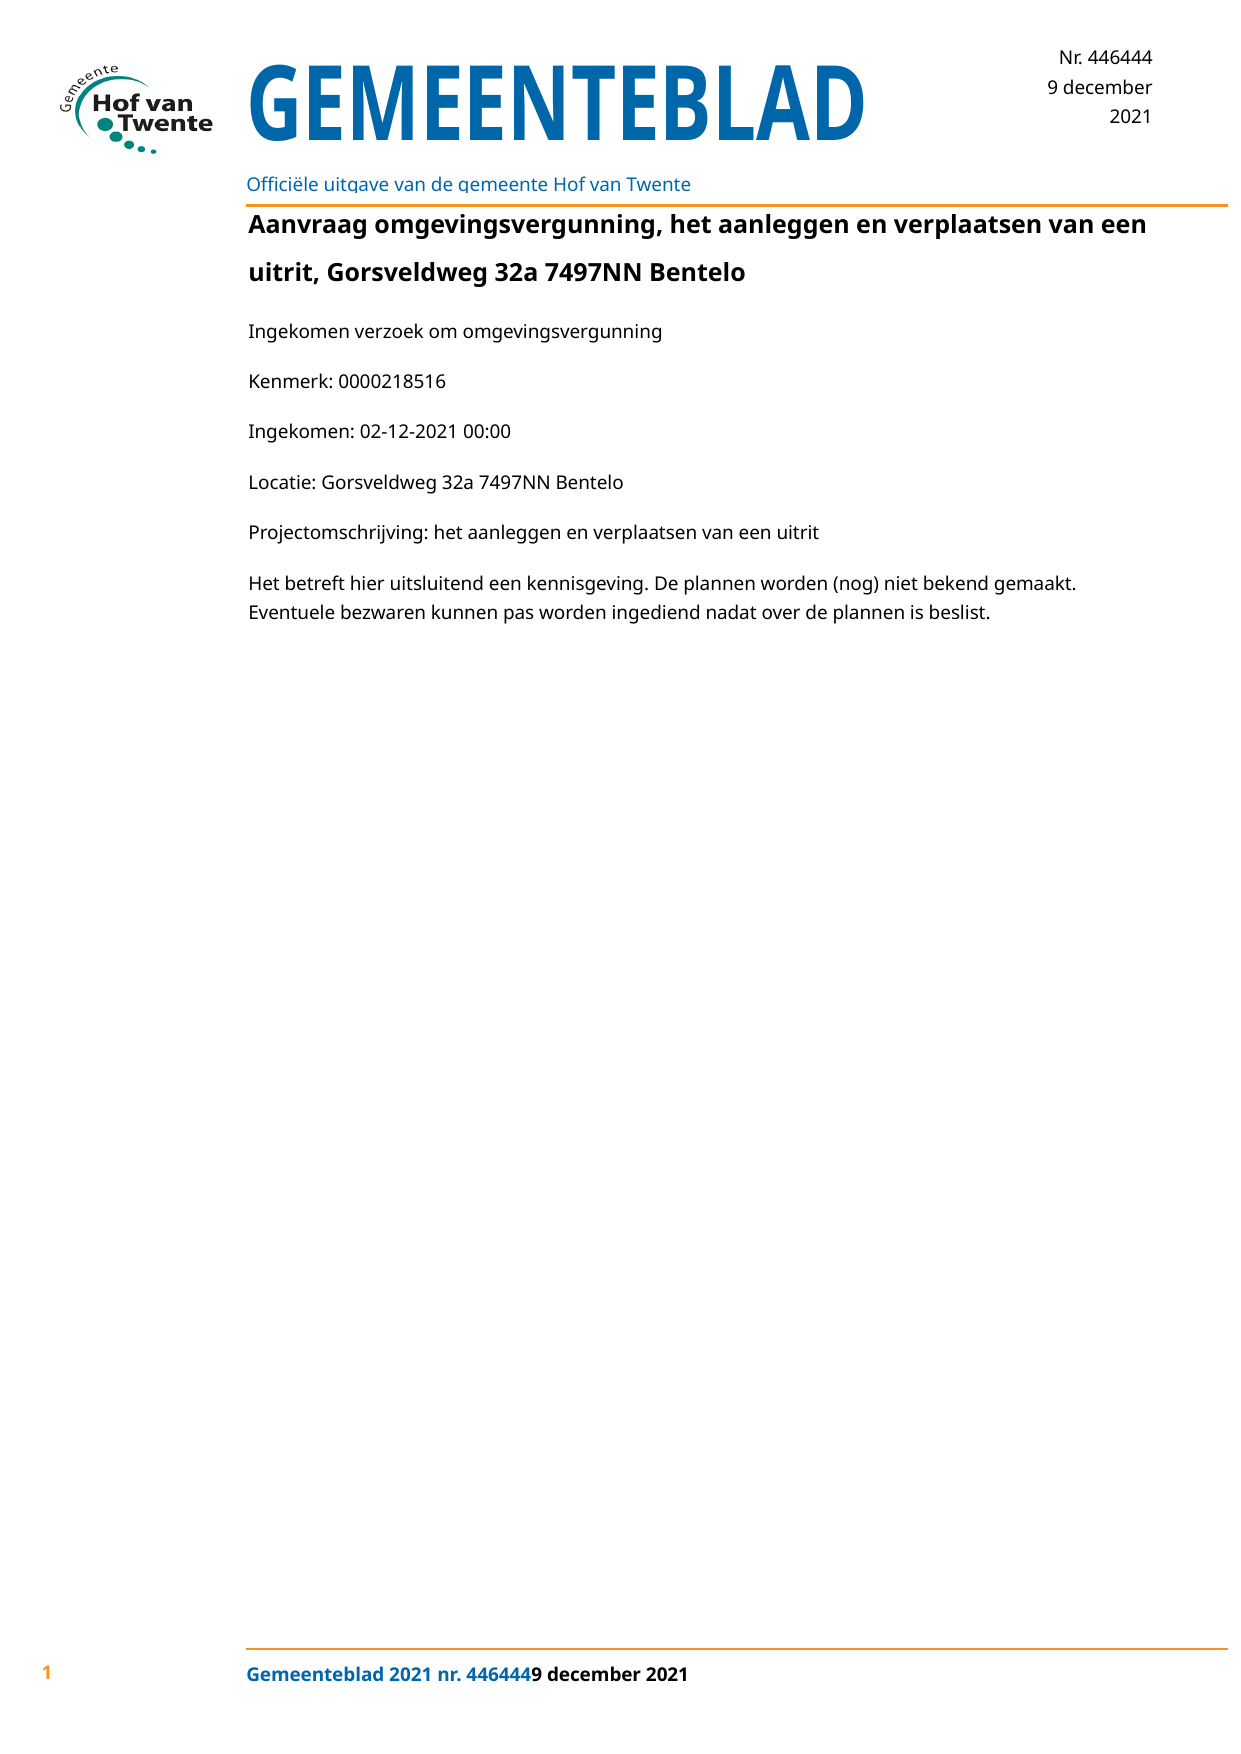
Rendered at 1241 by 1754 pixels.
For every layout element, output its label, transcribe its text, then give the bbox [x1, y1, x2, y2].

text Projectomschrijving: het aanleggen en verplaatsen van een uitrit [248, 519, 1152, 545]
text Ingekomen verzoek om omgevingsvergunning [248, 318, 1152, 344]
text Ingekomen: 02-12-2021 00:00 [248, 419, 1152, 444]
text Aanvraag omgevingsvergunning, het aanleggen en verplaatsen van een uitrit, Gorsveldweg 32a 7497NN Bentelo [248, 207, 1152, 288]
text Kenmerk: 0000218516 [248, 368, 1152, 394]
picture [41, 47, 231, 172]
text Het betreft hier uitsluitend een kennisgeving. De plannen worden (nog) niet bekend gemaakt. Eventuele bezwaren kunnen pas worden ingediend nadat over de plannen is beslist. [248, 570, 1152, 625]
text Locatie: Gorsveldweg 32a 7497NN Bentelo [248, 469, 1152, 495]
